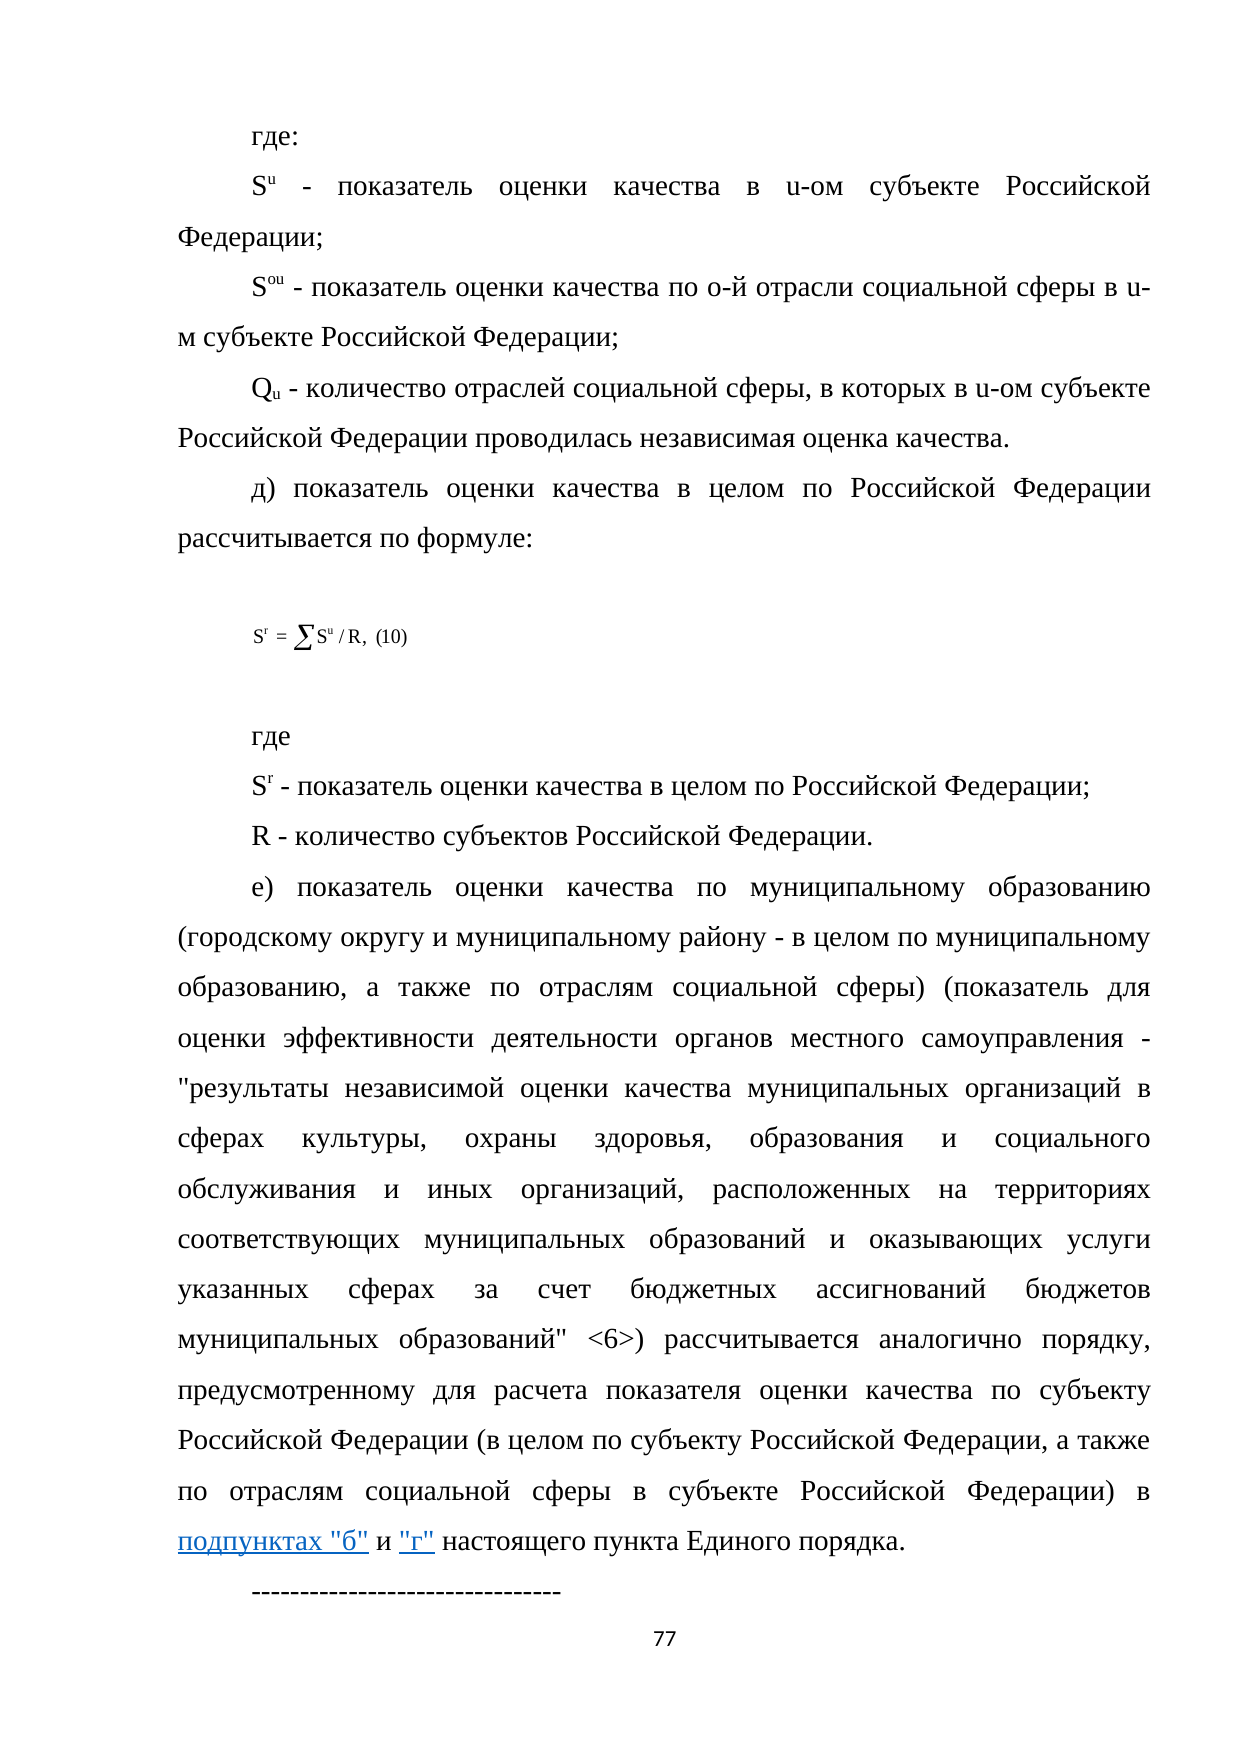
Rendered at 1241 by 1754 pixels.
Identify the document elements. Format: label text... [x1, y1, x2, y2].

text -------------------------------- [177, 1573, 1152, 1607]
text Su - показатель оценки качества в u-ом субъекте Российской Федерации; [177, 168, 1152, 252]
text Qu - количество отраслей социальной сферы, в которых в u-ом субъекте Российской Федерации проводилась независимая оценка качества. [177, 370, 1152, 453]
text е) показатель оценки качества по муниципальному образованию (городскому округу и муниципальному району - в целом по муниципальному образованию, а также по отраслям социальной сферы) (показатель для оценки эффективности деятельности органов местного самоуправления - "результаты независимой оценки качества муниципальных организаций в сферах культуры, охраны здоровья, образования и социального обслуживания и иных организаций, расположенных на территориях соответствующих муниципальных образований и оказывающих услуги указанных сферах за счет бюджетных ассигнований бюджетов муниципальных образований" <6>) рассчитывается аналогично порядку, предусмотренному для расчета показателя оценки качества по субъекту Российской Федерации (в целом по субъекту Российской Федерации, а также по отраслям социальной сферы в субъекте Российской Федерации) в подпунктах "б" и "г" настоящего пункта Единого порядка. [177, 869, 1152, 1556]
text д) показатель оценки качества в целом по Российской Федерации рассчитывается по формуле: [177, 470, 1152, 554]
text R - количество субъектов Российской Федерации. [177, 818, 1152, 852]
text Sou - показатель оценки качества по o-й отрасли социальной сферы в u-м субъекте Российской Федерации; [177, 269, 1152, 353]
text Sr - показатель оценки качества в целом по Российской Федерации; [177, 768, 1152, 802]
text где: [177, 118, 1152, 152]
text где [177, 718, 1152, 751]
